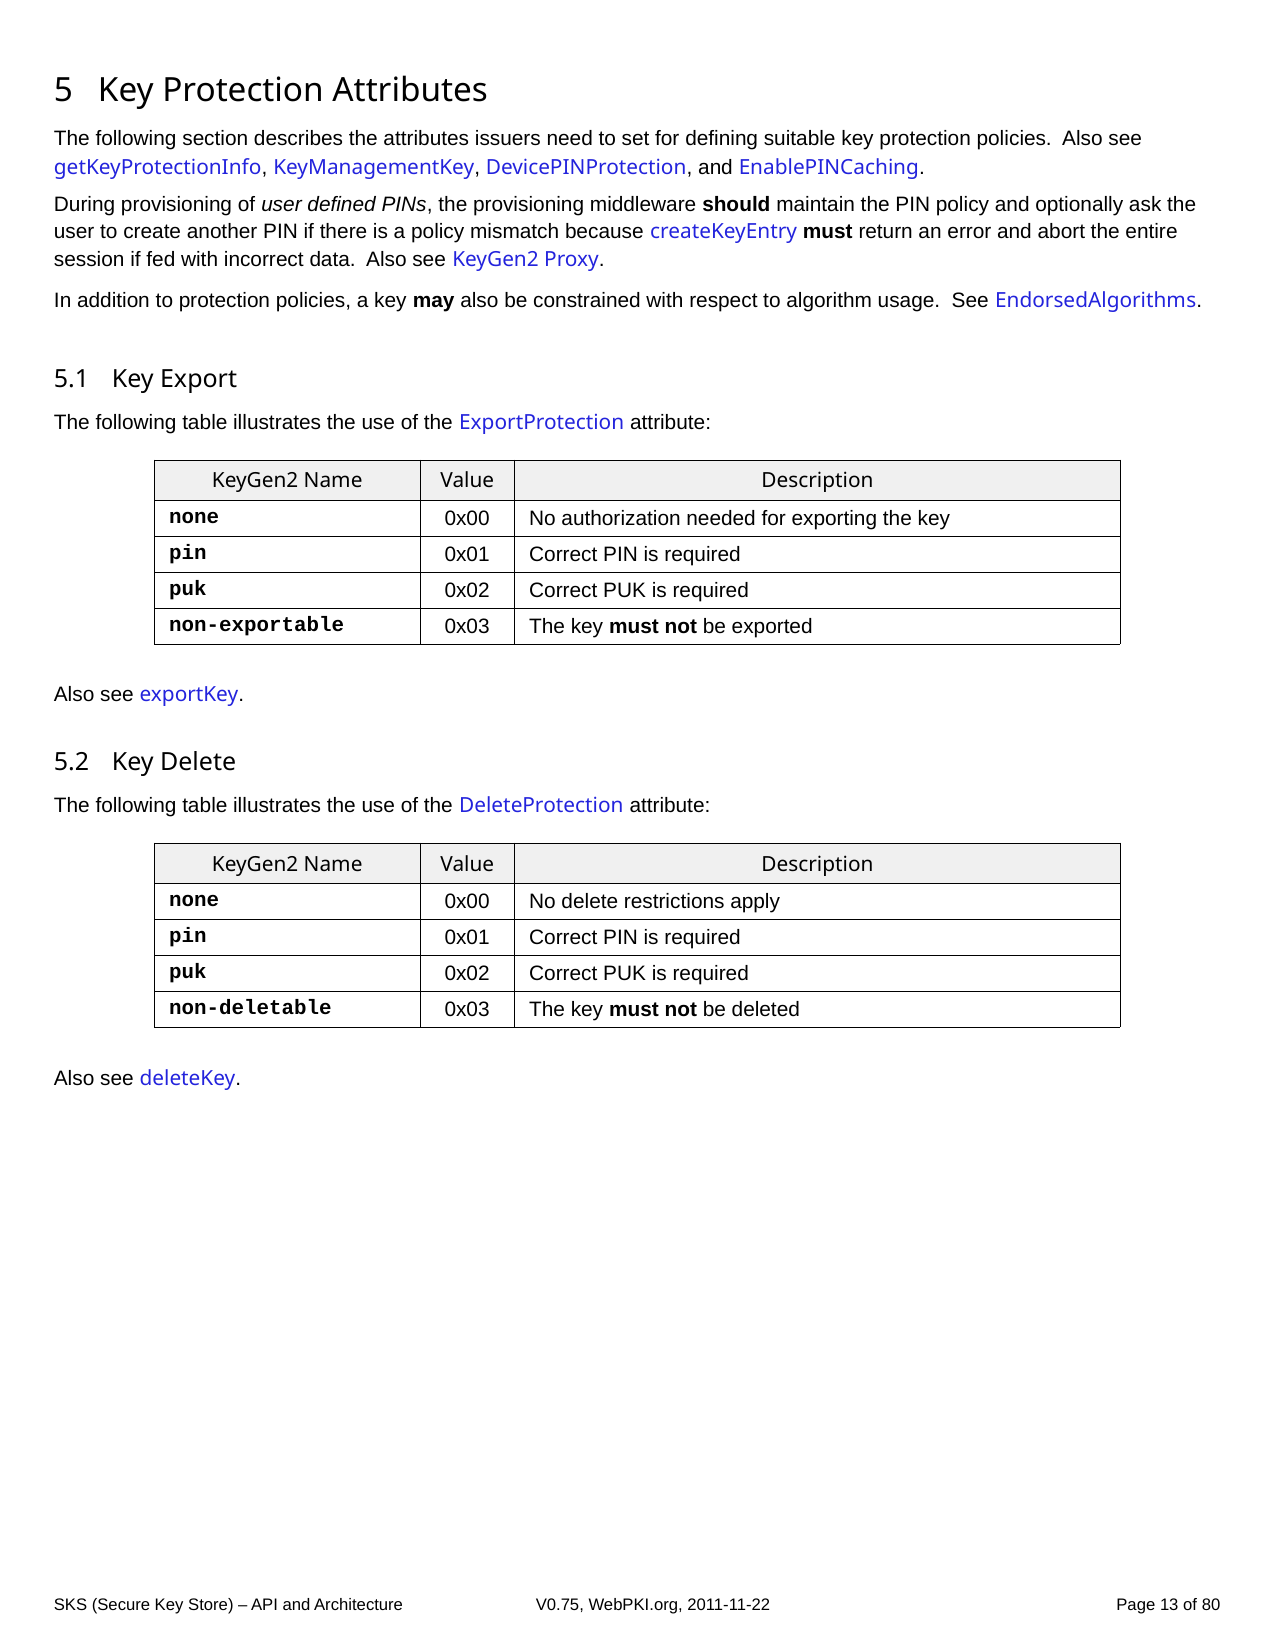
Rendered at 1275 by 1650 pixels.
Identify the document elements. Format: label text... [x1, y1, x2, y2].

text Also see exportKey. [54, 679, 1221, 708]
table_header Description [515, 461, 1120, 500]
table_cell Correct PIN is required [515, 920, 1120, 955]
table_cell No authorization needed for exporting the key [515, 501, 1120, 536]
table_cell Correct PIN is required [515, 537, 1120, 572]
table_header KeyGen2 Name [155, 844, 420, 883]
table_cell 0x03 [421, 609, 514, 644]
text The following section describes the attributes issuers need to set for defining suitable key protection policies. Also see getKeyProtectionInfo, KeyManagementKey, DevicePINProtection, and EnablePINCaching. [54, 123, 1221, 180]
table_header Description [515, 844, 1120, 883]
text The following table illustrates the use of the ExportProtection attribute: [54, 407, 1221, 459]
table_cell 0x01 [421, 920, 514, 955]
table_cell The key must not be exported [515, 609, 1120, 644]
table_header KeyGen2 Name [155, 461, 420, 500]
table_cell 0x02 [421, 573, 514, 608]
text The following table illustrates the use of the DeleteProtection attribute: [54, 790, 1221, 819]
table_cell none [155, 501, 420, 536]
table_cell pin [155, 537, 420, 572]
text Also see deleteKey. [54, 1063, 1221, 1091]
table_cell No delete restrictions apply [515, 884, 1120, 919]
subtitle Key Delete [54, 744, 1221, 778]
table_cell non-deletable [155, 992, 420, 1027]
table_cell puk [155, 956, 420, 991]
table_cell Correct PUK is required [515, 573, 1120, 608]
table_cell 0x00 [421, 884, 514, 919]
table_cell 0x00 [421, 501, 514, 536]
text In addition to protection policies, a key may also be constrained with respect to algorithm usage. See EndorsedAlgorithms. [54, 285, 1221, 313]
table_cell pin [155, 920, 420, 955]
table_header Value [421, 461, 514, 500]
subtitle Key Protection Attributes [54, 66, 1221, 111]
table_cell 0x01 [421, 537, 514, 572]
table_cell puk [155, 573, 420, 608]
table_cell 0x03 [421, 992, 514, 1027]
table_cell none [155, 884, 420, 919]
text During provisioning of user defined PINs, the provisioning middleware should maintain the PIN policy and optionally ask the user to create another PIN if there is a policy mismatch because createKeyEntry must return an error and abort the entire session if fed with incorrect data. Also see KeyGen2 Proxy. [54, 192, 1221, 273]
table_cell 0x02 [421, 956, 514, 991]
table_header Value [421, 844, 514, 883]
subtitle Key Export [54, 361, 1221, 395]
table_cell Correct PUK is required [515, 956, 1120, 991]
table_cell non-exportable [155, 609, 420, 644]
table_cell The key must not be deleted [515, 992, 1120, 1027]
